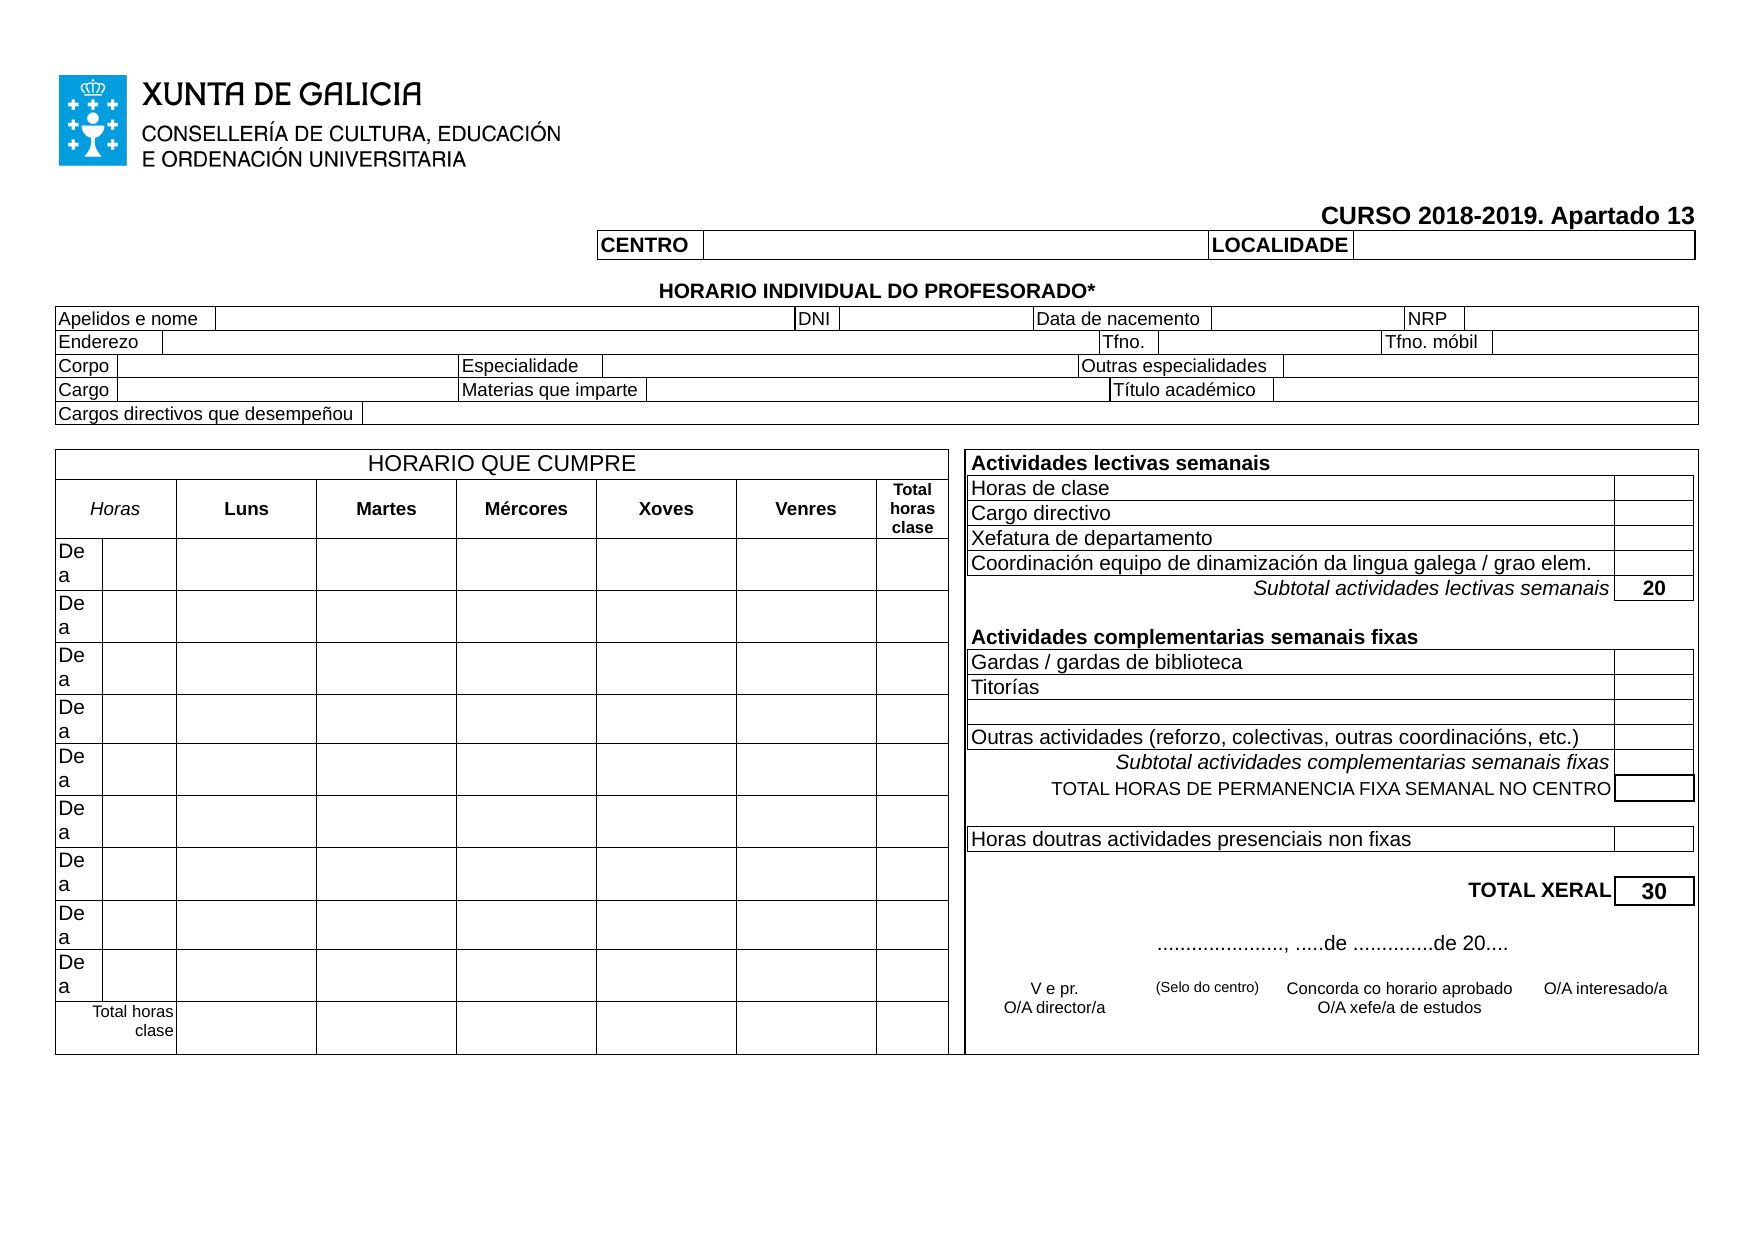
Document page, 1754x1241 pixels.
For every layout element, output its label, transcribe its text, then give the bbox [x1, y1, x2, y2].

table_header [1212, 307, 1404, 330]
table_cell [103, 695, 176, 743]
table_cell [317, 950, 456, 1001]
table_cell Martes [317, 480, 456, 537]
table_cell [877, 796, 948, 847]
table_cell [317, 591, 456, 642]
table_cell [103, 901, 176, 948]
picture [108, 120, 117, 129]
table_header Actividades lectivas semanais [968, 450, 1689, 474]
table_cell [597, 744, 736, 795]
table_header Data de nacemento [1034, 307, 1211, 330]
text HORARIO INDIVIDUAL DO PROFESORADO* [59, 279, 1695, 303]
table_header ......................, .....de ..............de 20.... [970, 930, 1696, 954]
table_cell [457, 744, 596, 795]
table_cell De a [56, 643, 102, 694]
table_cell [177, 591, 316, 642]
table_cell [737, 848, 876, 899]
table_header Concorda co horario aprobado O/A xefe/a de estudos [1274, 979, 1525, 1017]
table_cell De a [56, 848, 102, 899]
table_cell [597, 591, 736, 642]
table_cell [363, 402, 1698, 424]
table_cell [877, 695, 948, 743]
table_cell [103, 744, 176, 795]
table_cell [118, 355, 458, 377]
table_cell [317, 848, 456, 899]
table_cell De a [56, 695, 102, 743]
table_cell Xoves [597, 480, 736, 537]
table_cell [1689, 852, 1694, 876]
table_cell [177, 796, 316, 847]
table_cell [1493, 331, 1698, 353]
table_cell Tfno. móbil [1382, 331, 1492, 353]
table_header [840, 307, 1033, 330]
picture [59, 75, 560, 167]
picture [88, 113, 98, 123]
table_cell Materias que imparte [459, 378, 646, 401]
table_header [1689, 450, 1694, 474]
table_header (Selo do centro) [1141, 979, 1274, 1017]
table_cell [597, 1002, 736, 1054]
table_cell [317, 643, 456, 694]
table_cell [597, 643, 736, 694]
table_cell [177, 848, 316, 899]
table_cell [177, 901, 316, 948]
table_cell Subtotal actividades lectivas semanais [968, 576, 1614, 599]
table_cell [877, 1002, 948, 1054]
table_cell [103, 950, 176, 1001]
table_cell Coordinación equipo de dinamización da lingua galega / grao elem. [968, 551, 1614, 574]
table_cell [877, 848, 948, 899]
table_cell 30 [1616, 878, 1693, 904]
table_cell [1615, 827, 1693, 851]
picture [69, 120, 78, 129]
table_cell [177, 744, 316, 795]
table_cell De a [56, 539, 102, 589]
table_cell [877, 744, 948, 795]
table_header [966, 450, 1698, 1054]
table_cell Cargos directivos que desempeñou [56, 402, 362, 424]
picture [108, 140, 117, 149]
table_cell Especialidade [459, 355, 602, 377]
table_cell 20 [1615, 576, 1693, 599]
table_cell [317, 539, 456, 589]
table_cell [1615, 802, 1689, 826]
table_cell [597, 796, 736, 847]
table_cell Horas doutras actividades presenciais non fixas [968, 827, 1614, 851]
table_header LOCALIDADE [1209, 231, 1353, 259]
table_cell [1615, 501, 1693, 524]
table_cell De a [56, 901, 102, 948]
table_cell Tfno. [1100, 331, 1158, 353]
table_cell [1615, 725, 1693, 749]
table_cell [968, 852, 1614, 876]
table_cell [737, 643, 876, 694]
picture [82, 126, 104, 156]
table_cell [457, 1002, 596, 1054]
table_cell [877, 950, 948, 1001]
table_cell [1615, 476, 1693, 499]
table_header NRP [1405, 307, 1464, 330]
table_cell Outras especialidades [1079, 355, 1283, 377]
picture [69, 100, 78, 109]
table_cell [1615, 526, 1693, 549]
table_cell [877, 539, 948, 589]
table_cell [103, 643, 176, 694]
table_cell De a [56, 796, 102, 847]
table_cell [457, 591, 596, 642]
table_cell [457, 643, 596, 694]
table_cell [1615, 700, 1693, 724]
table_header [704, 231, 1208, 259]
table_header [1465, 307, 1698, 330]
table_cell [1689, 625, 1694, 649]
picture [69, 140, 78, 149]
table_cell Enderezo [56, 331, 162, 353]
table_cell [457, 695, 596, 743]
table_cell [877, 901, 948, 948]
table_cell [457, 901, 596, 948]
table_cell TOTAL XERAL [968, 876, 1614, 904]
table_header CENTRO [598, 231, 703, 259]
table_cell [103, 848, 176, 899]
table_cell [737, 744, 876, 795]
table_cell Mércores [457, 480, 596, 537]
table_cell [737, 539, 876, 589]
table_cell [177, 539, 316, 589]
table_cell Gardas / gardas de biblioteca [968, 650, 1614, 674]
table_cell [737, 796, 876, 847]
table_cell [1615, 551, 1693, 574]
table_cell [877, 591, 948, 642]
table_cell [177, 950, 316, 1001]
table_cell [317, 744, 456, 795]
table_cell [317, 695, 456, 743]
table_cell [1689, 601, 1694, 624]
table_cell Total horas clase [56, 1002, 176, 1054]
table_cell [1274, 378, 1698, 401]
table_cell Venres [737, 480, 876, 537]
table_header [949, 449, 964, 1054]
table_cell [737, 591, 876, 642]
table_header [1354, 231, 1694, 259]
table_cell [103, 591, 176, 642]
table_cell Titorías [968, 675, 1614, 699]
table_cell [968, 700, 1614, 724]
table_cell [877, 643, 948, 694]
table_cell [1615, 675, 1693, 699]
table_cell Horas de clase [968, 476, 1614, 499]
table_cell [177, 695, 316, 743]
table_cell [597, 695, 736, 743]
table_cell [737, 1002, 876, 1054]
table_cell [103, 796, 176, 847]
table_cell Cargo directivo [968, 501, 1614, 524]
table_cell [457, 950, 596, 1001]
table_cell Outras actividades (reforzo, colectivas, outras coordinacións, etc.) [968, 725, 1614, 749]
table_cell [1615, 852, 1689, 876]
table_cell [1689, 802, 1694, 826]
table_cell [103, 539, 176, 589]
table_cell TOTAL HORAS DE PERMANENCIA FIXA SEMANAL NO CENTRO [968, 774, 1614, 800]
table_cell [737, 695, 876, 743]
table_cell [597, 950, 736, 1001]
table_header DNI [796, 307, 839, 330]
table_cell Total horas clase [877, 480, 948, 537]
table_cell [1615, 650, 1693, 674]
table_cell De a [56, 744, 102, 795]
picture [108, 100, 117, 109]
picture [88, 100, 98, 109]
table_cell [597, 539, 736, 589]
table_cell [317, 796, 456, 847]
table_cell [603, 355, 1078, 377]
table_cell Título académico [1111, 378, 1273, 401]
table_cell [1615, 750, 1693, 774]
table_cell [1616, 776, 1693, 800]
table_cell [317, 901, 456, 948]
table_cell Subtotal actividades complementarias semanais fixas [968, 750, 1614, 774]
table_cell [968, 600, 1614, 624]
table_cell [1284, 355, 1698, 377]
table_cell [647, 378, 1109, 401]
table_cell [457, 539, 596, 589]
table_cell Cargo [56, 378, 117, 401]
text CURSO 2018-2019. Apartado 13 [59, 201, 1695, 229]
table_cell [163, 331, 1099, 353]
table_cell [597, 848, 736, 899]
table_header HORARIO QUE CUMPRE [56, 450, 948, 479]
table_cell [737, 950, 876, 1001]
table_cell [177, 643, 316, 694]
table_cell [457, 848, 596, 899]
table_cell [118, 378, 458, 401]
table_cell De a [56, 591, 102, 642]
table_cell [177, 1002, 316, 1054]
table_cell [597, 901, 736, 948]
table_header [216, 307, 794, 330]
table_header V e pr. O/A director/a [968, 979, 1141, 1017]
table_cell Xefatura de departamento [968, 526, 1614, 549]
table_cell [737, 901, 876, 948]
table_header O/A interesado/a [1525, 979, 1686, 1017]
table_cell De a [56, 950, 102, 1001]
table_cell [457, 796, 596, 847]
table_header Apelidos e nome [56, 307, 215, 330]
table_cell [1615, 601, 1689, 624]
table_cell Luns [177, 480, 316, 537]
table_cell Corpo [56, 355, 117, 377]
table_cell [1159, 331, 1381, 353]
table_cell Actividades complementarias semanais fixas [968, 625, 1689, 649]
table_cell [968, 800, 1614, 826]
table_cell [317, 1002, 456, 1054]
table_cell Horas [56, 480, 176, 537]
